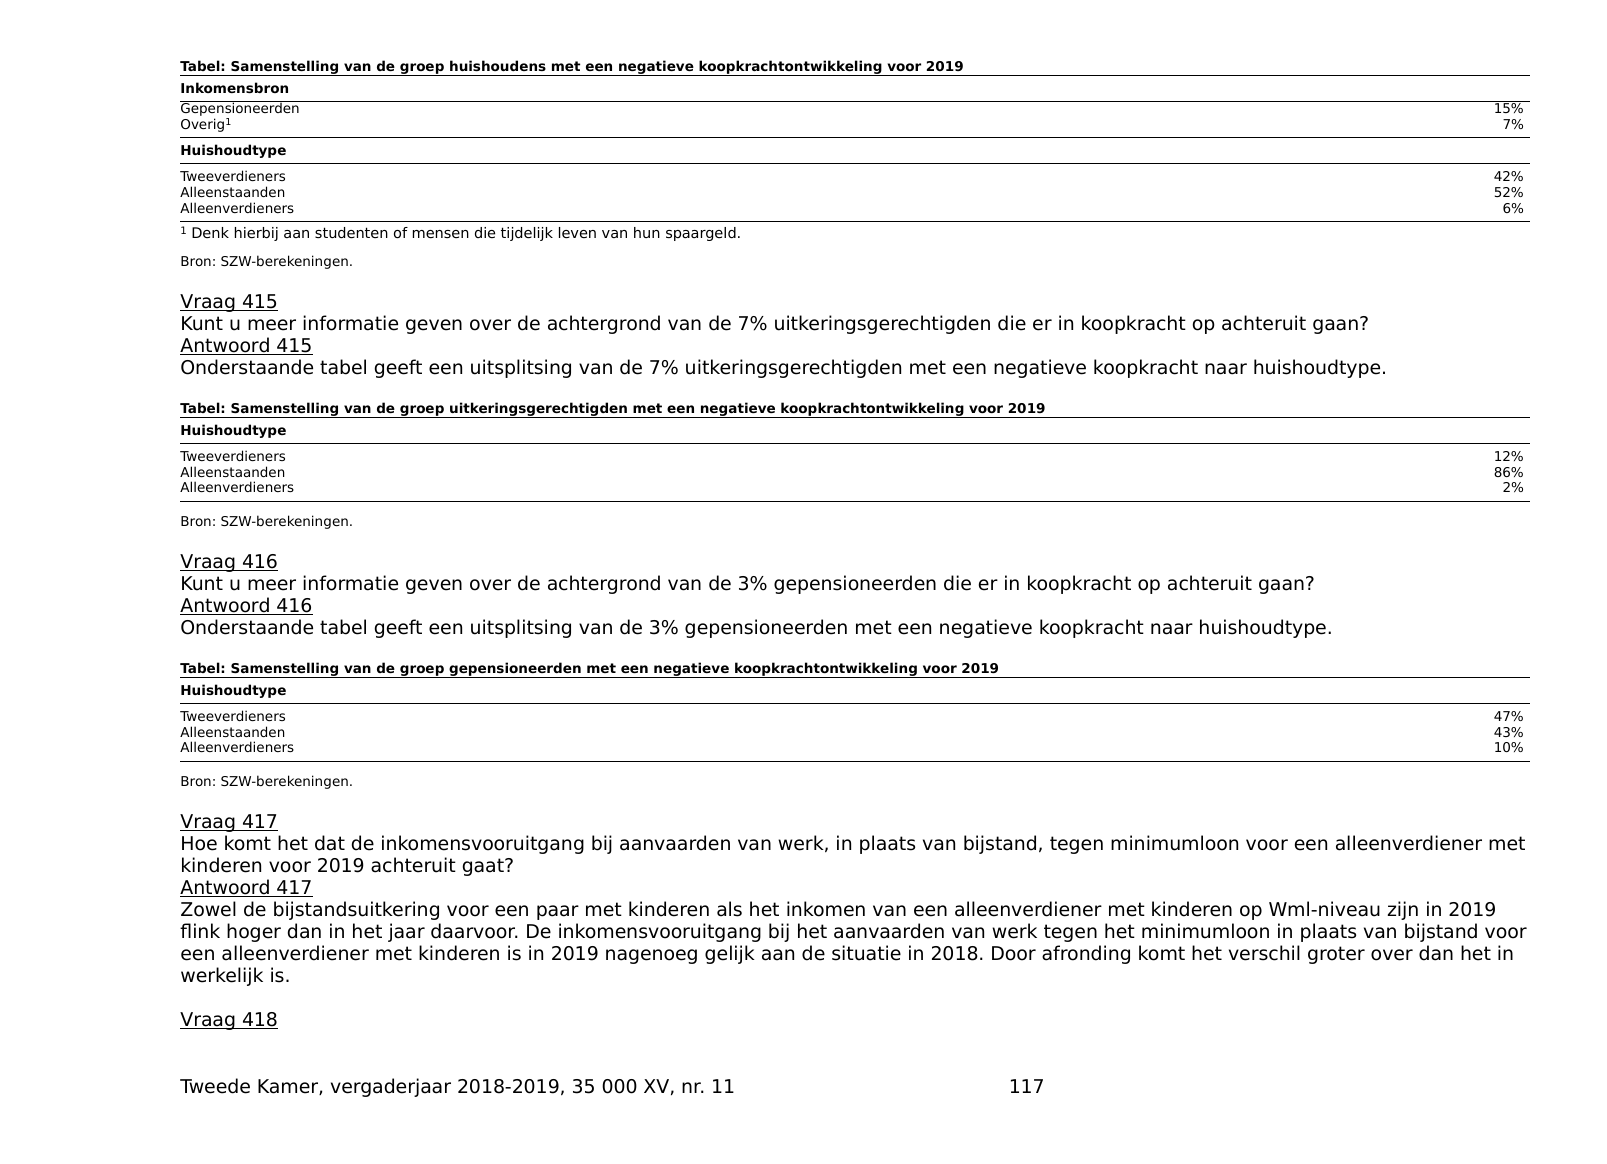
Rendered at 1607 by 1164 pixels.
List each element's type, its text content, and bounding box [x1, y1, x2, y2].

text Onderstaande tabel geeft een uitsplitsing van de 3% gepensioneerden met een negatieve koopkracht naar huishoudtype. [180, 617, 1529, 639]
table_cell [1186, 418, 1529, 443]
text Kunt u meer informatie geven over de achtergrond van de 7% uitkeringsgerechtigden die er in koopkracht op achteruit gaan? [180, 313, 1529, 335]
text Vraag 418 [180, 1009, 1529, 1031]
table_cell Tweeverdieners [180, 704, 1186, 724]
table_cell Inkomensbron [180, 76, 1148, 101]
table_cell 12% [1186, 444, 1529, 464]
table_cell Bron: SZW-berekeningen. [180, 762, 1529, 789]
table_cell Huishoudtype [180, 138, 1148, 163]
table_cell 52% [1148, 185, 1529, 200]
table_cell Alleenverdieners [180, 200, 1148, 221]
table_cell 1 Denk hierbij aan studenten of mensen die tijdelijk leven van hun spaargeld. Bron: SZW-berekeningen. [180, 222, 1529, 269]
table_cell 2% [1186, 480, 1529, 501]
table_cell 43% [1186, 725, 1529, 740]
text Vraag 416 [180, 551, 1529, 573]
table_cell Alleenverdieners [180, 740, 1186, 761]
table_cell 6% [1148, 200, 1529, 221]
table_cell Tweeverdieners [180, 444, 1186, 464]
table_cell Alleenstaanden [180, 465, 1186, 480]
table_cell Gepensioneerden [180, 102, 1148, 117]
table_header Tabel: Samenstelling van de groep huishoudens met een negatieve koopkrachtontwikkeling voor 2019 [180, 59, 1529, 75]
table_cell [1148, 138, 1529, 163]
table_cell 7% [1148, 117, 1529, 137]
text Onderstaande tabel geeft een uitsplitsing van de 7% uitkeringsgerechtigden met een negatieve koopkracht naar huishoudtype. [180, 357, 1529, 379]
text Kunt u meer informatie geven over de achtergrond van de 3% gepensioneerden die er in koopkracht op achteruit gaan? [180, 573, 1529, 595]
table_cell Alleenstaanden [180, 185, 1148, 200]
table_header Tabel: Samenstelling van de groep uitkeringsgerechtigden met een negatieve koopkrachtontwikkeling voor 2019 [180, 401, 1529, 417]
table_cell [1186, 678, 1529, 703]
table_cell Huishoudtype [180, 418, 1186, 443]
table_header Tabel: Samenstelling van de groep gepensioneerden met een negatieve koopkrachtontwikkeling voor 2019 [180, 661, 1529, 677]
text Zowel de bijstandsuitkering voor een paar met kinderen als het inkomen van een alleenverdiener met kinderen op Wml-niveau zijn in 2019 flink hoger dan in het jaar daarvoor. De inkomensvooruitgang bij het aanvaarden van werk tegen het minimumloon in plaats van bijstand voor een alleenverdiener met kinderen is in 2019 nagenoeg gelijk aan de situatie in 2018. Door afronding komt het verschil groter over dan het in werkelijk is. [180, 899, 1529, 987]
table_cell Huishoudtype [180, 678, 1186, 703]
text Hoe komt het dat de inkomensvooruitgang bij aanvaarden van werk, in plaats van bijstand, tegen minimumloon voor een alleenverdiener met kinderen voor 2019 achteruit gaat? [180, 833, 1529, 877]
table_cell 42% [1148, 164, 1529, 185]
table_cell Overig1 [180, 117, 1148, 137]
table_cell Bron: SZW-berekeningen. [180, 502, 1529, 529]
table_cell 10% [1186, 740, 1529, 761]
table_cell 47% [1186, 704, 1529, 724]
text Antwoord 416 [180, 595, 1529, 617]
text Vraag 415 [180, 291, 1529, 313]
table_cell Alleenverdieners [180, 480, 1186, 501]
table_cell Tweeverdieners [180, 164, 1148, 185]
text Antwoord 415 [180, 335, 1529, 357]
text Vraag 417 [180, 811, 1529, 833]
table_cell 86% [1186, 465, 1529, 480]
table_cell Alleenstaanden [180, 725, 1186, 740]
table_cell [1148, 76, 1529, 101]
table_cell 15% [1148, 102, 1529, 117]
text Antwoord 417 [180, 877, 1529, 899]
